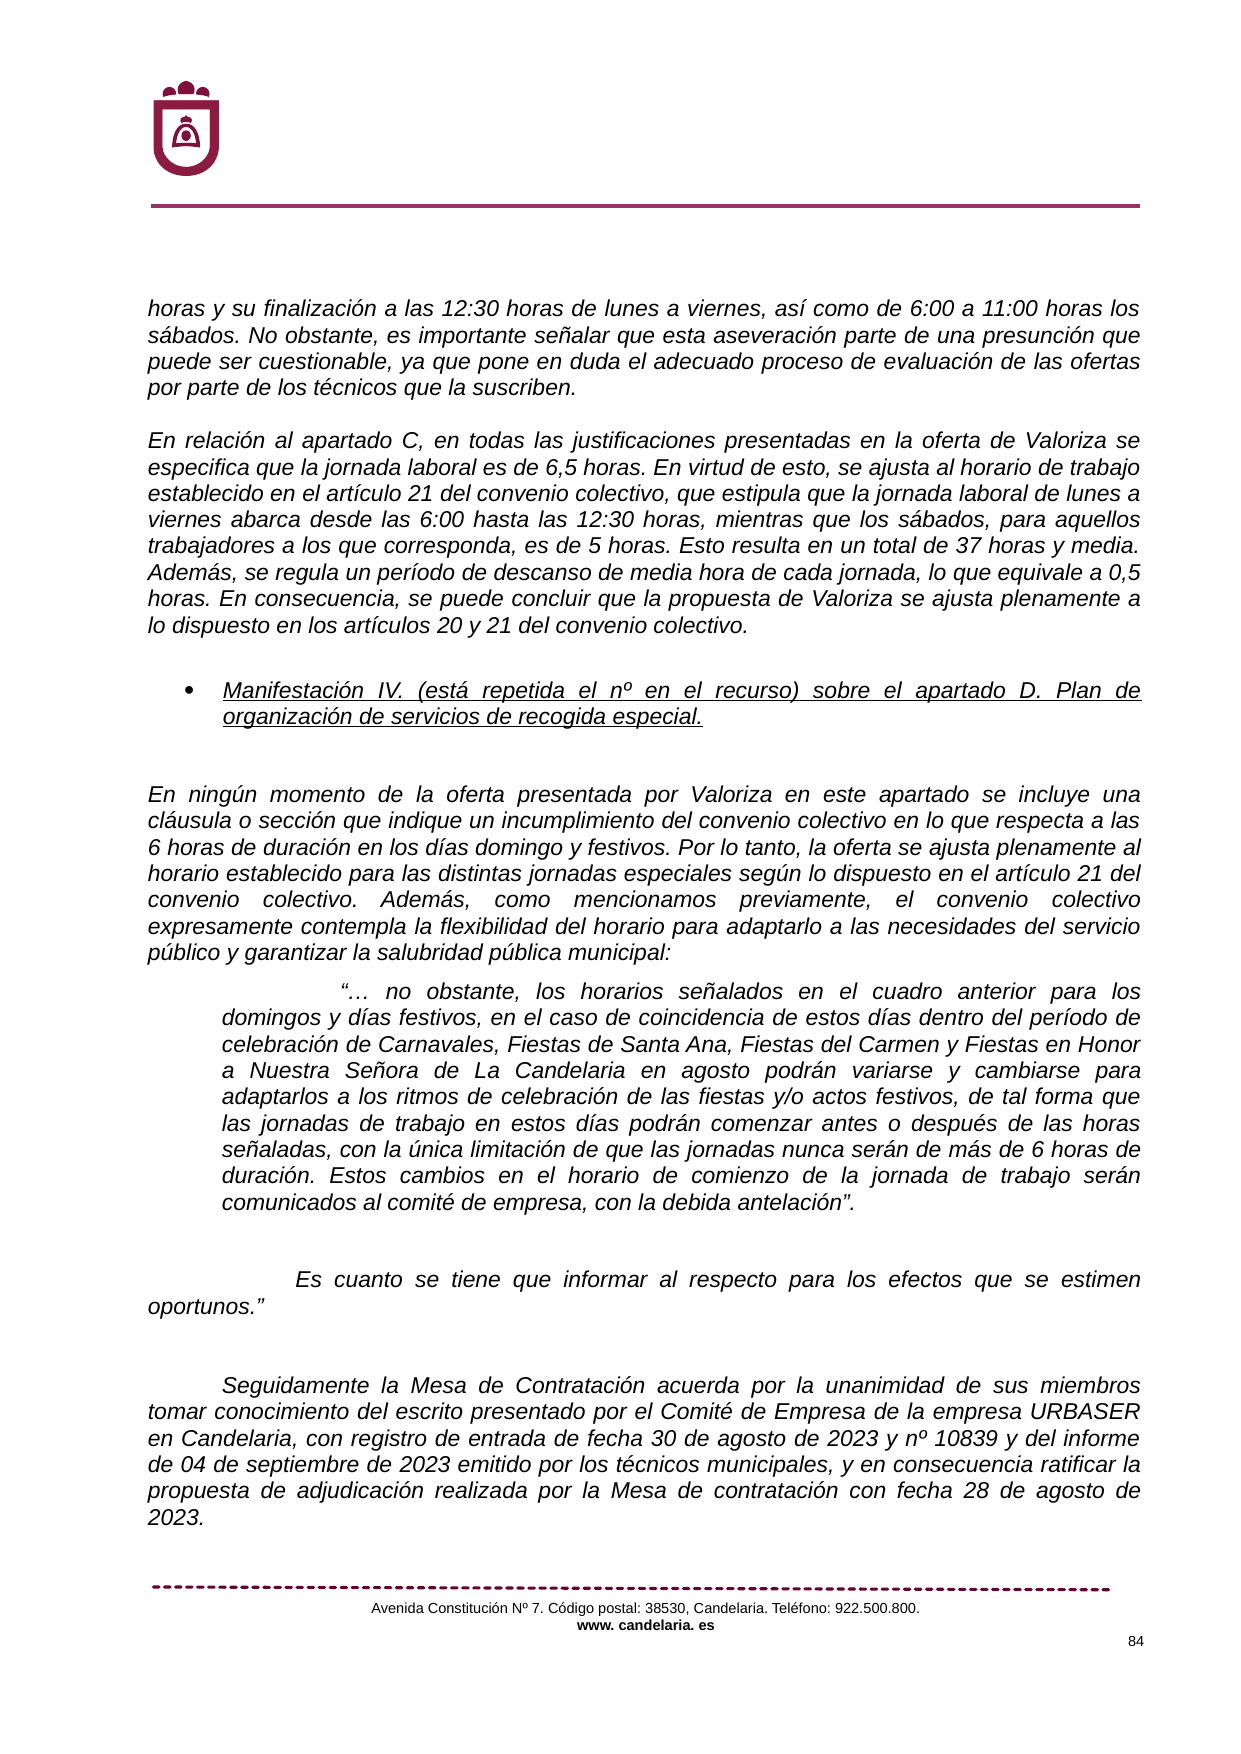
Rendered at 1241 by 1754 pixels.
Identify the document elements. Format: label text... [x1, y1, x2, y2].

text En ningún momento de la oferta presentada por Valoriza en este apartado se incluye una cláusula o sección que indique un incumplimiento del convenio colectivo en lo que respecta a las 6 horas de duración en los días domingo y festivos. Por lo tanto, la oferta se ajusta plenamente al horario establecido para las distintas jornadas especiales según lo dispuesto en el artículo 21 del convenio colectivo. Además, como mencionamos previamente, el convenio colectivo expresamente contempla la flexibilidad del horario para adaptarlo a las necesidades del servicio público y garantizar la salubridad pública municipal: [148, 781, 1144, 965]
text Seguidamente la Mesa de Contratación acuerda por la unanimidad de sus miembros tomar conocimiento del escrito presentado por el Comité de Empresa de la empresa URBASER en Candelaria, con registro de entrada de fecha 30 de agosto de 2023 y nº 10839 y del informe de 04 de septiembre de 2023 emitido por los técnicos municipales, y en consecuencia ratificar la propuesta de adjudicación realizada por la Mesa de contratación con fecha 28 de agosto de 2023. [148, 1372, 1144, 1530]
text Es cuanto se tiene que informar al respecto para los efectos que se estimen oportunos.” [148, 1266, 1144, 1319]
text “… no obstante, los horarios señalados en el cuadro anterior para los domingos y días festivos, en el caso de coincidencia de estos días dentro del período de celebración de Carnavales, Fiestas de Santa Ana, Fiestas del Carmen y Fiestas en Honor a Nuestra Señora de La Candelaria en agosto podrán variarse y cambiarse para adaptarlos a los ritmos de celebración de las fiestas y/o actos festivos, de tal forma que las jornadas de trabajo en estos días podrán comenzar antes o después de las horas señaladas, con la única limitación de que las jornadas nunca serán de más de 6 horas de duración. Estos cambios en el horario de comienzo de la jornada de trabajo serán comunicados al comité de empresa, con la debida antelación”. [222, 978, 1144, 1215]
text horas y su finalización a las 12:30 horas de lunes a viernes, así como de 6:00 a 11:00 horas los sábados. No obstante, es importante señalar que esta aseveración parte de una presunción que puede ser cuestionable, ya que pone en duda el adecuado proceso de evaluación de las ofertas por parte de los técnicos que la suscriben. [148, 295, 1144, 401]
text En relación al apartado C, en todas las justificaciones presentadas en la oferta de Valoriza se especifica que la jornada laboral es de 6,5 horas. En virtud de esto, se ajusta al horario de trabajo establecido en el artículo 21 del convenio colectivo, que estipula que la jornada laboral de lunes a viernes abarca desde las 6:00 hasta las 12:30 horas, mientras que los sábados, para aquellos trabajadores a los que corresponda, es de 5 horas. Esto resulta en un total de 37 horas y media. Además, se regula un período de descanso de media hora de cada jornada, lo que equivale a 0,5 horas. En consecuencia, se puede concluir que la propuesta de Valoriza se ajusta plenamente a lo dispuesto en los artículos 20 y 21 del convenio colectivo. [148, 427, 1144, 638]
list Manifestación IV. (está repetida el nº en el recurso) sobre el apartado D. Plan de organización de servicios de recogida especial. [185, 677, 1144, 729]
